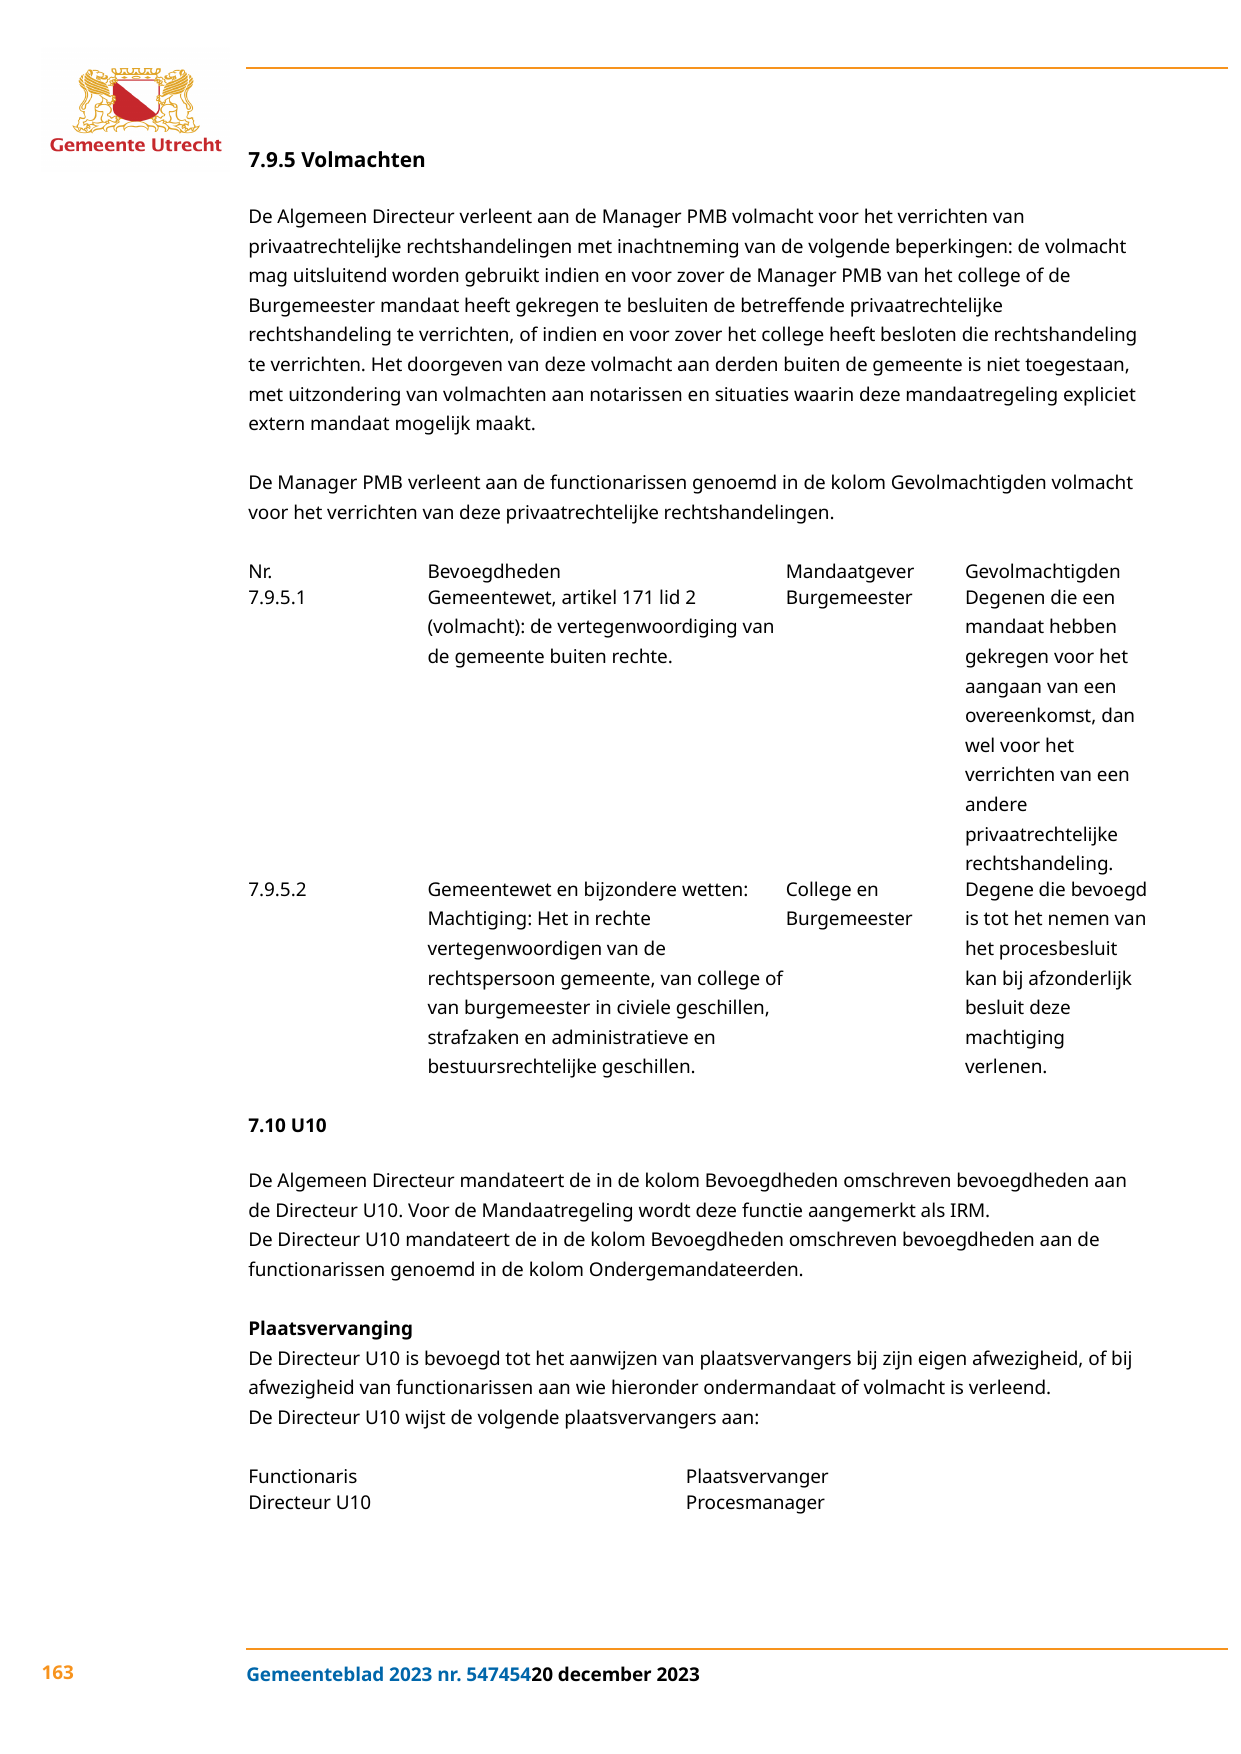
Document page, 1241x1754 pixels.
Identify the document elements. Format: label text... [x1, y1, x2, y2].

table_header Plaatsvervanger [686, 1463, 1152, 1489]
table_header Bevoegdheden [427, 558, 786, 584]
table_header Functionaris [248, 1463, 686, 1489]
table_header Gevolmachtigden [965, 558, 1152, 584]
table_cell Gemeentewet en bijzondere wetten: Machtiging: Het in rechte vertegenwoordigen van de rechtspersoon gemeente, van college of van burgemeester in civiele geschillen, strafzaken en administratieve en bestuursrechtelijke geschillen. [427, 876, 786, 1079]
table_cell Directeur U10 [248, 1489, 686, 1515]
table_cell Procesmanager [686, 1489, 1152, 1515]
text De Manager PMB verleent aan de functionarissen genoemd in de kolom Gevolmachtigden volmacht voor het verrichten van deze privaatrechtelijke rechtshandelingen. [248, 469, 1152, 525]
table_cell 7.9.5.2 [248, 876, 427, 1079]
table_cell Gemeentewet, artikel 171 lid 2 (volmacht): de vertegenwoordiging van de gemeente buiten rechte. [427, 584, 786, 876]
table_cell College en Burgemeester [786, 876, 965, 1079]
table_cell 7.9.5.1 [248, 584, 427, 876]
table_cell Degenen die een mandaat hebben gekregen voor het aangaan van een overeenkomst, dan wel voor het verrichten van een andere privaatrechtelijke rechtshandeling. [965, 584, 1152, 876]
text De Directeur U10 mandateert de in de kolom Bevoegdheden omschreven bevoegdheden aan de functionarissen genoemd in de kolom Ondergemandateerden. [248, 1227, 1152, 1282]
table_header Nr. [248, 558, 427, 584]
table_cell Degene die bevoegd is tot het nemen van het procesbesluit kan bij afzonderlijk besluit deze machtiging verlenen. [965, 876, 1152, 1079]
text 7.10 U10 [248, 1112, 1152, 1138]
picture [41, 47, 231, 172]
text Plaatsvervanging [248, 1315, 1152, 1341]
text De Directeur U10 is bevoegd tot het aanwijzen van plaatsvervangers bij zijn eigen afwezigheid, of bij afwezigheid van functionarissen aan wie hieronder ondermandaat of volmacht is verleend. [248, 1345, 1152, 1400]
text 7.9.5 Volmachten [248, 145, 1152, 174]
text De Algemeen Directeur verleent aan de Manager PMB volmacht voor het verrichten van privaatrechtelijke rechtshandelingen met inachtneming van de volgende beperkingen: de volmacht mag uitsluitend worden gebruikt indien en voor zover de Manager PMB van het college of de Burgemeester mandaat heeft gekregen te besluiten de betreffende privaatrechtelijke rechtshandeling te verrichten, of indien en voor zover het college heeft besloten die rechtshandeling te verrichten. Het doorgeven van deze volmacht aan derden buiten de gemeente is niet toegestaan, met uitzondering van volmachten aan notarissen en situaties waarin deze mandaatregeling expliciet extern mandaat mogelijk maakt. [248, 203, 1152, 436]
text De Directeur U10 wijst de volgende plaatsvervangers aan: [248, 1404, 1152, 1430]
text De Algemeen Directeur mandateert de in de kolom Bevoegdheden omschreven bevoegdheden aan de Directeur U10. Voor de Mandaatregeling wordt deze functie aangemerkt als IRM. [248, 1167, 1152, 1223]
table_header Mandaatgever [786, 558, 965, 584]
table_cell Burgemeester [786, 584, 965, 876]
